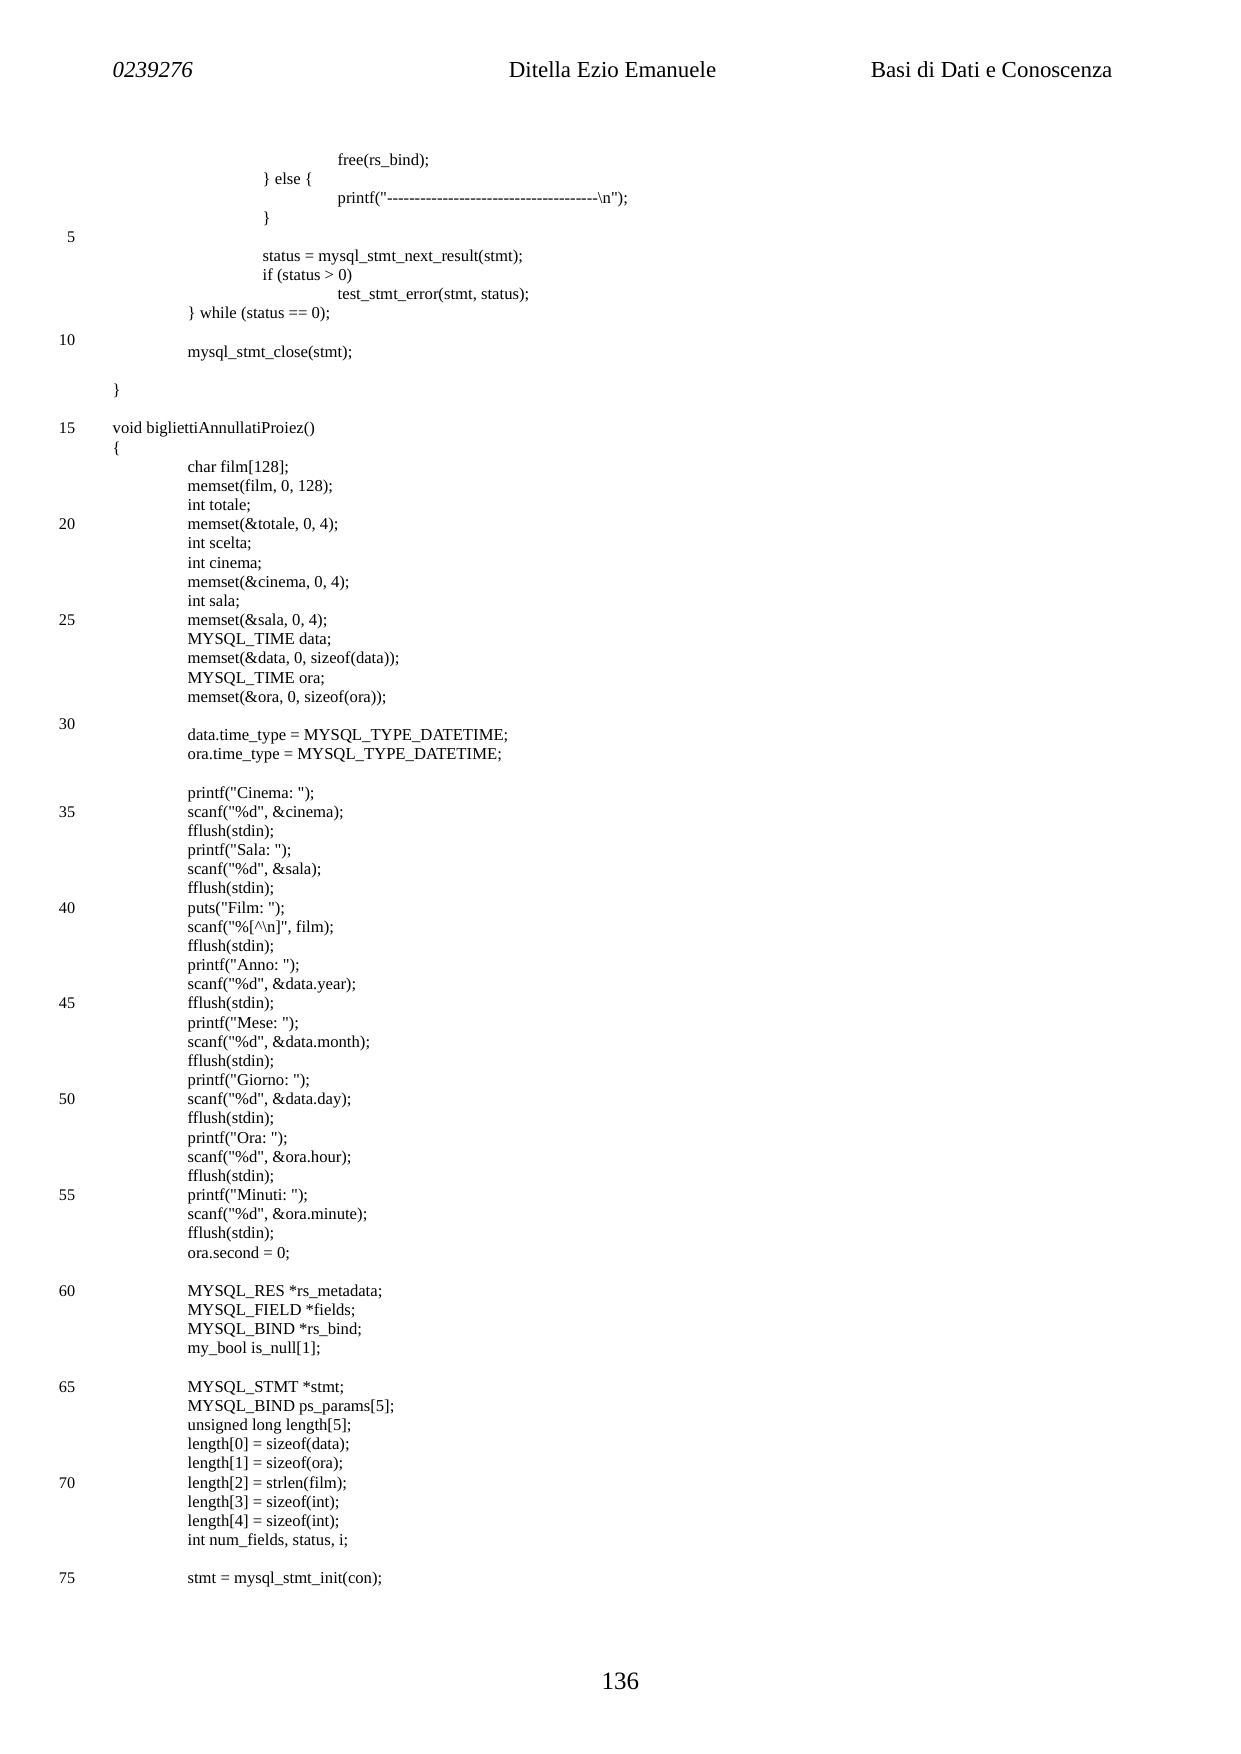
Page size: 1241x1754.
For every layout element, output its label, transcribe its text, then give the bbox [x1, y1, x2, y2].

text length[4] = sizeof(int); [112, 1511, 1128, 1530]
text my_bool is_null[1]; [112, 1338, 1128, 1357]
text } else { [112, 169, 1128, 188]
text fflush(stdin); [112, 936, 1128, 955]
text length[3] = sizeof(int); [112, 1492, 1128, 1511]
text scanf("%[^\n]", film); [112, 917, 1128, 936]
text memset(&cinema, 0, 4); [112, 572, 1128, 591]
text mysql_stmt_close(stmt); [112, 342, 1128, 361]
text void bigliettiAnnullatiProiez() [112, 418, 1128, 437]
text printf("Giorno: "); [112, 1070, 1128, 1089]
text printf("Sala: "); [112, 840, 1128, 859]
text MYSQL_STMT *stmt; [112, 1377, 1128, 1396]
text memset(&sala, 0, 4); [112, 610, 1128, 629]
text scanf("%d", &ora.minute); [112, 1204, 1128, 1223]
text scanf("%d", &cinema); [112, 802, 1128, 821]
text scanf("%d", &sala); [112, 859, 1128, 878]
text char film[128]; [112, 457, 1128, 476]
text MYSQL_BIND *rs_bind; [112, 1319, 1128, 1338]
text int cinema; [112, 552, 1128, 572]
text fflush(stdin); [112, 1166, 1128, 1185]
text memset(&data, 0, sizeof(data)); [112, 648, 1128, 667]
text fflush(stdin); [112, 1223, 1128, 1242]
text printf("Ora: "); [112, 1127, 1128, 1147]
text ora.time_type = MYSQL_TYPE_DATETIME; [112, 744, 1128, 763]
text MYSQL_FIELD *fields; [112, 1300, 1128, 1319]
text int num_fields, status, i; [112, 1530, 1128, 1549]
text int totale; [112, 495, 1128, 514]
text scanf("%d", &ora.hour); [112, 1147, 1128, 1166]
text puts("Film: "); [112, 897, 1128, 917]
text printf("--------------------------------------\n"); [112, 188, 1128, 207]
text printf("Mese: "); [112, 1012, 1128, 1032]
text ora.second = 0; [112, 1242, 1128, 1262]
text MYSQL_TIME data; [112, 629, 1128, 648]
text fflush(stdin); [112, 878, 1128, 897]
text MYSQL_BIND ps_params[5]; [112, 1396, 1128, 1415]
text length[2] = strlen(film); [112, 1472, 1128, 1492]
text int sala; [112, 591, 1128, 610]
text MYSQL_TIME ora; [112, 667, 1128, 687]
text free(rs_bind); [112, 150, 1128, 169]
text printf("Cinema: "); [112, 782, 1128, 802]
text fflush(stdin); [112, 1108, 1128, 1127]
text fflush(stdin); [112, 993, 1128, 1012]
text memset(&ora, 0, sizeof(ora)); [112, 687, 1128, 706]
text scanf("%d", &data.year); [112, 974, 1128, 993]
text unsigned long length[5]; [112, 1415, 1128, 1434]
text int scelta; [112, 533, 1128, 552]
text status = mysql_stmt_next_result(stmt); [112, 246, 1128, 265]
text memset(film, 0, 128); [112, 476, 1128, 495]
text scanf("%d", &data.day); [112, 1089, 1128, 1108]
text length[0] = sizeof(data); [112, 1434, 1128, 1453]
text } [112, 207, 1128, 227]
text test_stmt_error(stmt, status); [112, 284, 1128, 303]
text printf("Anno: "); [112, 955, 1128, 974]
text } while (status == 0); [112, 303, 1128, 322]
text if (status > 0) [112, 265, 1128, 284]
text printf("Minuti: "); [112, 1185, 1128, 1204]
text length[1] = sizeof(ora); [112, 1453, 1128, 1472]
text stmt = mysql_stmt_init(con); [112, 1568, 1128, 1587]
text data.time_type = MYSQL_TYPE_DATETIME; [112, 725, 1128, 744]
text fflush(stdin); [112, 821, 1128, 840]
text memset(&totale, 0, 4); [112, 514, 1128, 533]
text { [112, 437, 1128, 457]
text } [112, 380, 1128, 399]
text fflush(stdin); [112, 1051, 1128, 1070]
text MYSQL_RES *rs_metadata; [112, 1281, 1128, 1300]
text scanf("%d", &data.month); [112, 1032, 1128, 1051]
